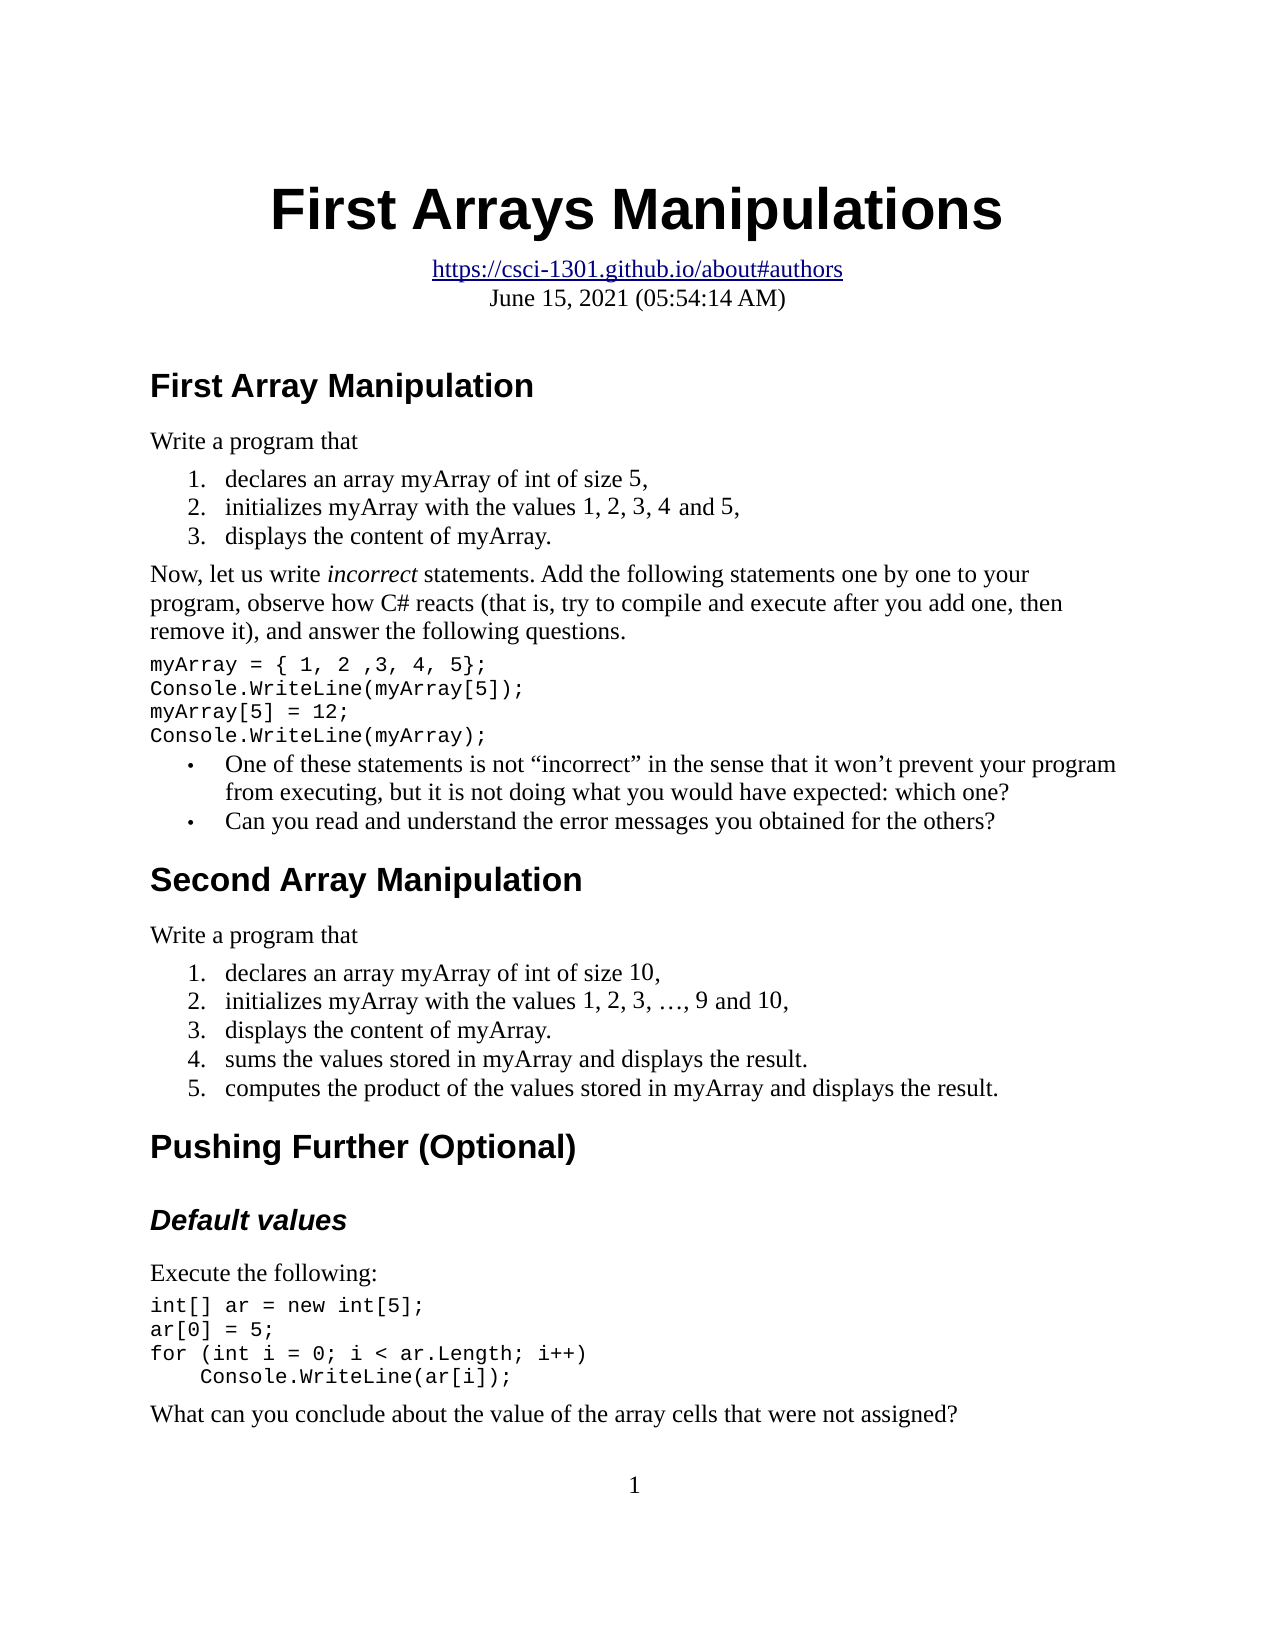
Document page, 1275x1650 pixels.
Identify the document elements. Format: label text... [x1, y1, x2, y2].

list displays the content of myArray. [187, 1015, 1125, 1044]
title First Arrays Manipulations [150, 175, 1125, 242]
text ar[0] = 5; [150, 1319, 1125, 1343]
list computes the product of the values stored in myArray and displays the result. [187, 1073, 1125, 1101]
text Console.WriteLine(myArray[5]); [150, 678, 1125, 701]
text Console.WriteLine(ar[i]); [150, 1366, 1125, 1390]
list displays the content of myArray. [187, 521, 1125, 550]
list One of these statements is not “incorrect” in the sense that it won’t prevent your program from executing, but it is not doing what you would have expected: which one? [187, 749, 1125, 806]
list Can you read and understand the error messages you obtained for the others? [187, 806, 1125, 835]
text https://csci-1301.github.io/about#authors [150, 254, 1125, 283]
text int[] ar = new int[5]; [150, 1295, 1125, 1319]
subtitle First Array Manipulation [150, 366, 1125, 404]
list initializes myArray with the values , , , and , [187, 492, 1125, 521]
list declares an array myArray of int of size , [187, 958, 1125, 986]
text Write a program that [150, 920, 1125, 949]
text What can you conclude about the value of the array cells that were not assigned? [150, 1399, 1125, 1428]
text Now, let us write incorrect statements. Add the following statements one by one to your program, observe how C# reacts (that is, try to compile and execute after you add one, then remove it), and answer the following questions. [150, 559, 1125, 645]
list sums the values stored in myArray and displays the result. [187, 1044, 1125, 1073]
text Console.WriteLine(myArray); [150, 725, 1125, 749]
text Write a program that [150, 426, 1125, 455]
text myArray[5] = 12; [150, 701, 1125, 725]
list declares an array myArray of int of size , [187, 464, 1125, 492]
subtitle Pushing Further (Optional) [150, 1126, 1125, 1165]
text June 15, 2021 (05:54:14 AM) [150, 283, 1125, 312]
subtitle Default values [150, 1203, 1125, 1236]
text for (int i = 0; i < ar.Length; i++) [150, 1343, 1125, 1366]
text Execute the following: [150, 1258, 1125, 1286]
text myArray = { 1, 2 ,3, 4, 5}; [150, 654, 1125, 678]
subtitle Second Array Manipulation [150, 860, 1125, 898]
list initializes myArray with the values , , , …, and , [187, 986, 1125, 1015]
